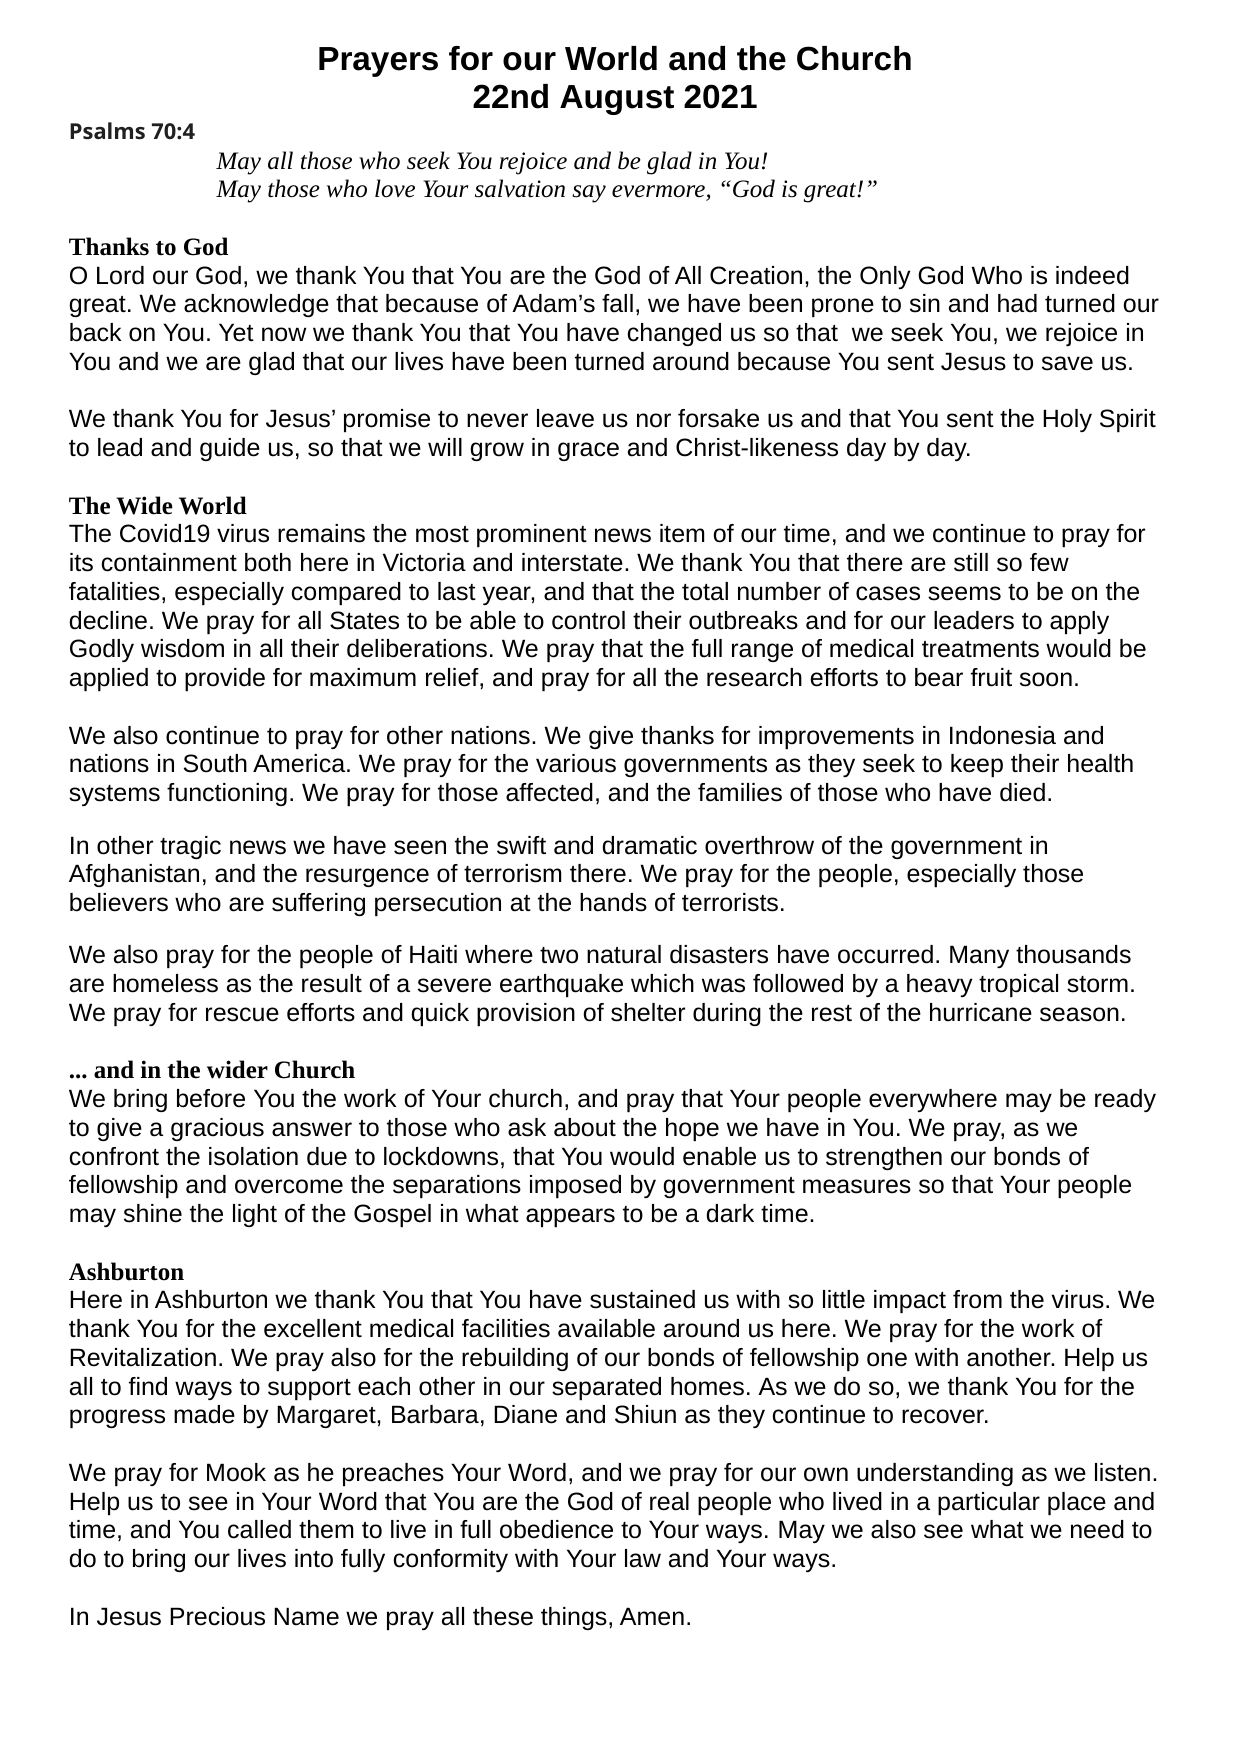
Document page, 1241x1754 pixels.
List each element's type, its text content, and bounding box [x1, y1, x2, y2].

text O Lord our God, we thank You that You are the God of All Creation, the Only God Who is indeed great. We acknowledge that because of Adam’s fall, we have been prone to sin and had turned our back on You. Yet now we thank You that You have changed us so that we seek You, we rejoice in You and we are glad that our lives have been turned around because You sent Jesus to save us. [69, 261, 1161, 376]
text The Covid19 virus remains the most prominent news item of our time, and we continue to pray for its containment both here in Victoria and interstate. We thank You that there are still so few fatalities, especially compared to last year, and that the total number of cases seems to be on the decline. We pray for all States to be able to control their outbreaks and for our leaders to apply Godly wisdom in all their deliberations. We pray that the full range of medical treatments would be applied to provide for maximum relief, and pray for all the research efforts to bear fruit soon. [69, 519, 1161, 692]
text Psalms 70:4 [69, 116, 1161, 146]
text Ashburton [69, 1257, 1161, 1286]
text We also pray for the people of Haiti where two natural disasters have occurred. Many thousands are homeless as the result of a severe earthquake which was followed by a heavy tropical storm. We pray for rescue efforts and quick provision of shelter during the rest of the hurricane season. [69, 941, 1161, 1027]
text ... and in the wider Church [69, 1056, 1161, 1084]
text Prayers for our World and the Church [69, 39, 1161, 77]
text Thanks to God [69, 232, 1161, 261]
text We thank You for Jesus’ promise to never leave us nor forsake us and that You sent the Holy Spirit to lead and guide us, so that we will grow in grace and Christ-likeness day by day. [69, 404, 1161, 462]
text The Wide World [69, 491, 1161, 519]
text In other tragic news we have seen the swift and dramatic overthrow of the government in Afghanistan, and the resurgence of terrorism there. We pray for the people, especially those believers who are suffering persecution at the hands of terrorists. [69, 831, 1161, 917]
text In Jesus Precious Name we pray all these things, Amen. [69, 1602, 1161, 1631]
text 22nd August 2021 [69, 77, 1161, 116]
text Here in Ashburton we thank You that You have sustained us with so little impact from the virus. We thank You for the excellent medical facilities available around us here. We pray for the work of Revitalization. We pray also for the rebuilding of our bonds of fellowship one with another. Help us all to find ways to support each other in our separated homes. As we do so, we thank You for the progress made by Margaret, Barbara, Diane and Shiun as they continue to recover. [69, 1286, 1161, 1429]
text May all those who seek You rejoice and be glad in You! [216, 146, 1161, 174]
text We bring before You the work of Your church, and pray that Your people everywhere may be ready to give a gracious answer to those who ask about the hope we have in You. We pray, as we confront the isolation due to lockdowns, that You would enable us to strengthen our bonds of fellowship and overcome the separations imposed by government measures so that Your people may shine the light of the Gospel in what appears to be a dark time. [69, 1084, 1161, 1228]
text We also continue to pray for other nations. We give thanks for improvements in Indonesia and nations in South America. We pray for the various governments as they seek to keep their health systems functioning. We pray for those affected, and the families of those who have died. [69, 721, 1161, 807]
text We pray for Mook as he preaches Your Word, and we pray for our own understanding as we listen. Help us to see in Your Word that You are the God of real people who lived in a particular place and time, and You called them to live in full obedience to Your ways. May we also see what we need to do to bring our lives into fully conformity with Your law and Your ways. [69, 1458, 1161, 1573]
text May those who love Your salvation say evermore, “God is great!” [216, 174, 1161, 203]
